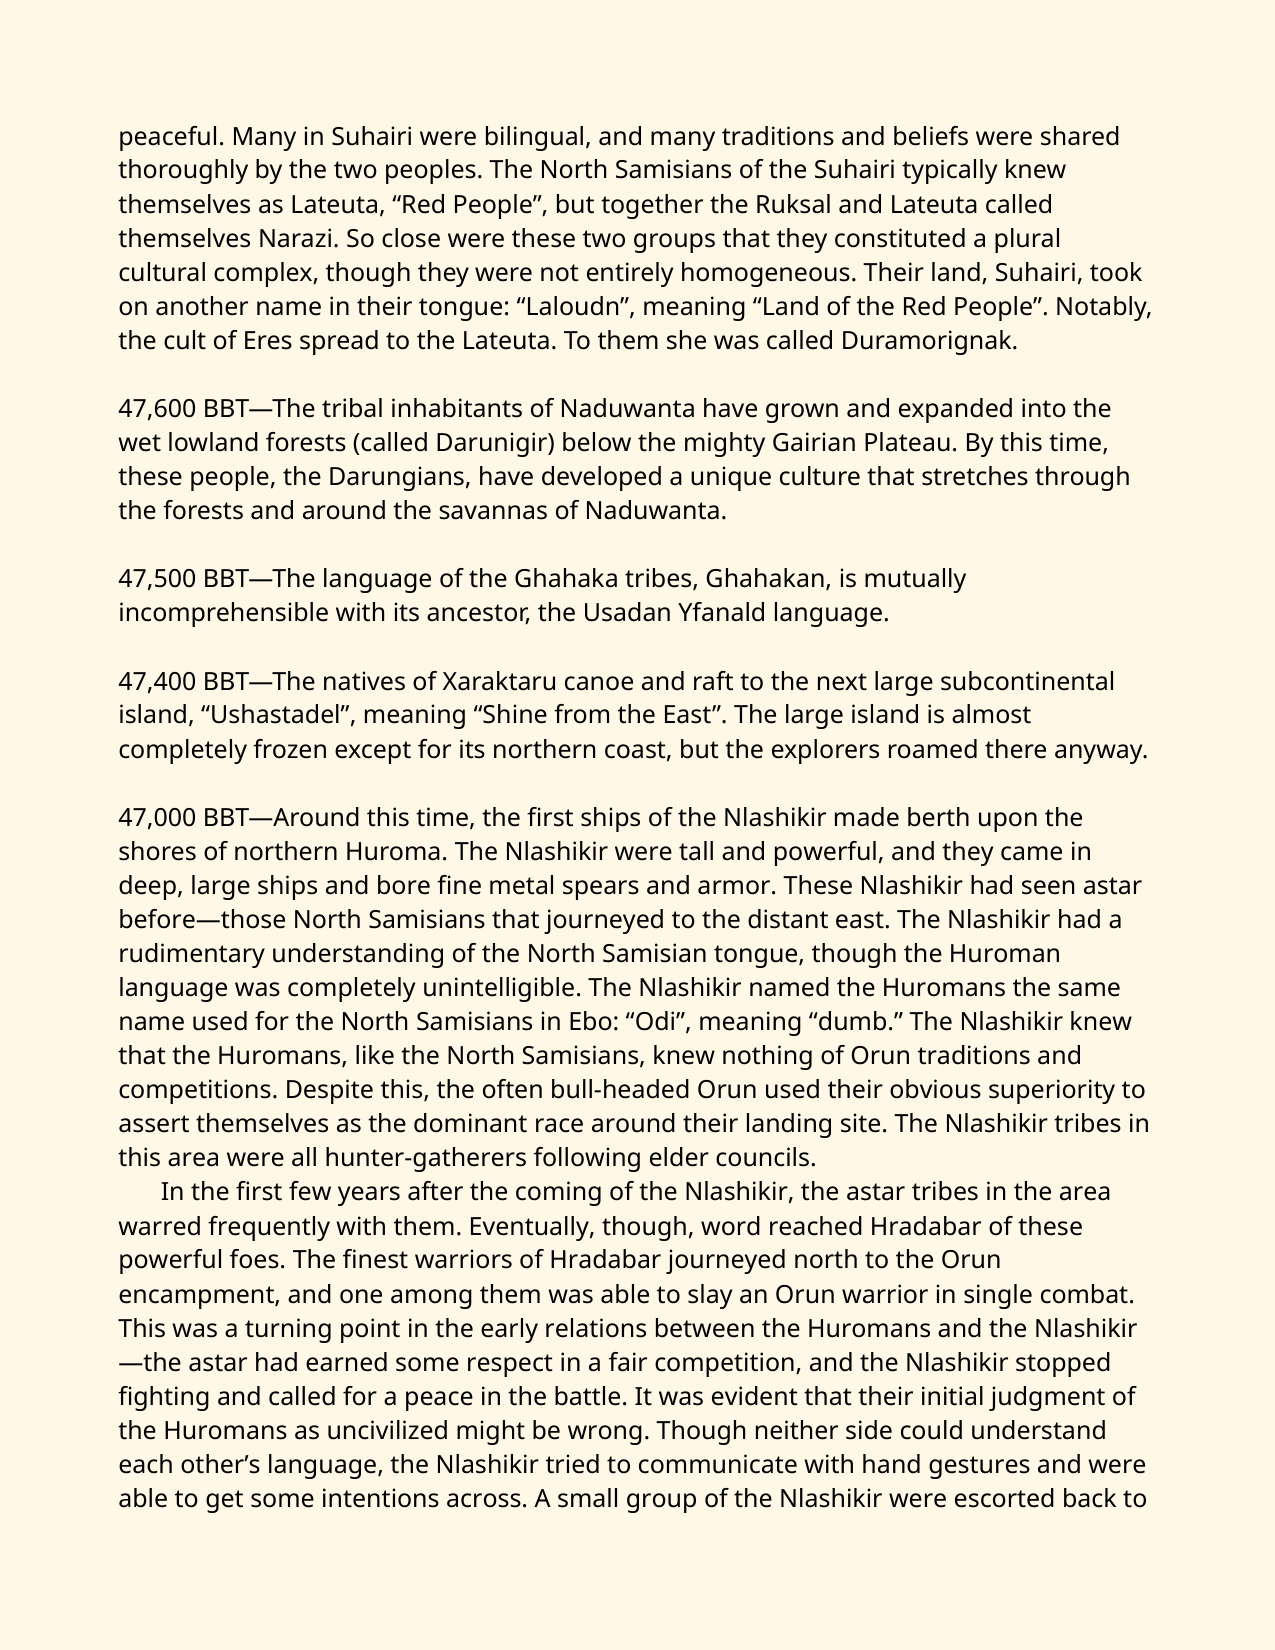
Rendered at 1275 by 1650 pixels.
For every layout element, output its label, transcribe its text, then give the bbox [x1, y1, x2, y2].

text In the first few years after the coming of the Nlashikir, the astar tribes in the area warred frequently with them. Eventually, though, word reached Hradabar of these powerful foes. The finest warriors of Hradabar journeyed north to the Orun encampment, and one among them was able to slay an Orun warrior in single combat. This was a turning point in the early relations between the Huromans and the Nlashikir—the astar had earned some respect in a fair competition, and the Nlashikir stopped fighting and called for a peace in the battle. It was evident that their initial judgment of the Huromans as uncivilized might be wrong. Though neither side could understand each other’s language, the Nlashikir tried to communicate with hand gestures and were able to get some intentions across. A small group of the Nlashikir were escorted back to [118, 1174, 1157, 1515]
text 47,400 BBT—The natives of Xaraktaru canoe and raft to the next large subcontinental island, “Ushastadel”, meaning “Shine from the East”. The large island is almost completely frozen except for its northern coast, but the explorers roamed there anyway. [118, 663, 1157, 765]
text 47,600 BBT—The tribal inhabitants of Naduwanta have grown and expanded into the wet lowland forests (called Darunigir) below the mighty Gairian Plateau. By this time, these people, the Darungians, have developed a unique culture that stretches through the forests and around the savannas of Naduwanta. [118, 391, 1157, 527]
text peaceful. Many in Suhairi were bilingual, and many traditions and beliefs were shared thoroughly by the two peoples. The North Samisians of the Suhairi typically knew themselves as Lateuta, “Red People”, but together the Ruksal and Lateuta called themselves Narazi. So close were these two groups that they constituted a plural cultural complex, though they were not entirely homogeneous. Their land, Suhairi, took on another name in their tongue: “Laloudn”, meaning “Land of the Red People”. Notably, the cult of Eres spread to the Lateuta. To them she was called Duramorignak. [118, 118, 1157, 357]
text 47,500 BBT—The language of the Ghahaka tribes, Ghahakan, is mutually incomprehensible with its ancestor, the Usadan Yfanald language. [118, 561, 1157, 629]
text 47,000 BBT—Around this time, the first ships of the Nlashikir made berth upon the shores of northern Huroma. The Nlashikir were tall and powerful, and they came in deep, large ships and bore fine metal spears and armor. These Nlashikir had seen astar before—those North Samisians that journeyed to the distant east. The Nlashikir had a rudimentary understanding of the North Samisian tongue, though the Huroman language was completely unintelligible. The Nlashikir named the Huromans the same name used for the North Samisians in Ebo: “Odi”, meaning “dumb.” The Nlashikir knew that the Huromans, like the North Samisians, knew nothing of Orun traditions and competitions. Despite this, the often bull-headed Orun used their obvious superiority to assert themselves as the dominant race around their landing site. The Nlashikir tribes in this area were all hunter-gatherers following elder councils. [118, 799, 1157, 1174]
